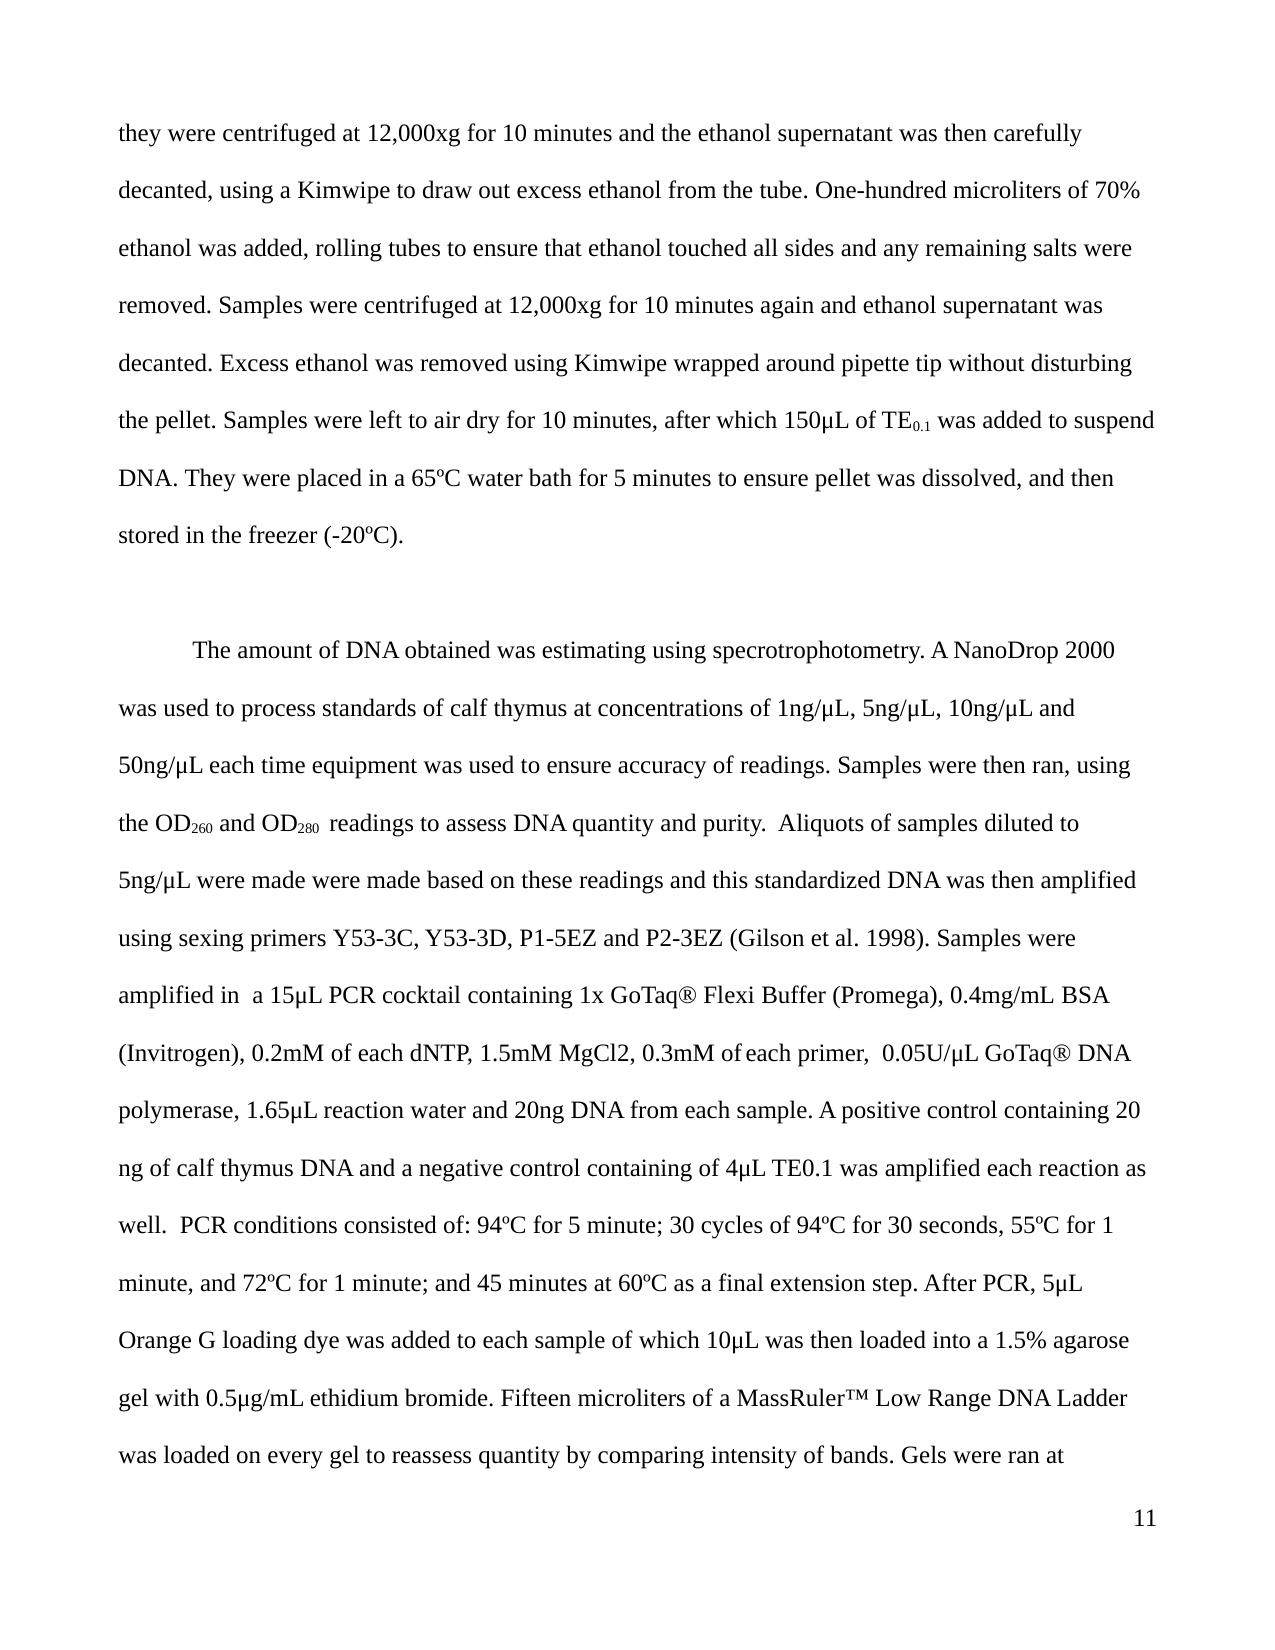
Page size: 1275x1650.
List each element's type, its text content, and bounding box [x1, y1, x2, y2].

text they were centrifuged at 12,000xg for 10 minutes and the ethanol supernatant was then carefully decanted, using a Kimwipe to draw out excess ethanol from the tube. One-hundred microliters of 70% ethanol was added, rolling tubes to ensure that ethanol touched all sides and any remaining salts were removed. Samples were centrifuged at 12,000xg for 10 minutes again and ethanol supernatant was decanted. Excess ethanol was removed using Kimwipe wrapped around pipette tip without disturbing the pellet. Samples were left to air dry for 10 minutes, after which 150μL of TE0.1 was added to suspend DNA. They were placed in a 65ºC water bath for 5 minutes to ensure pellet was dissolved, and then stored in the freezer (-20ºC). [118, 118, 1157, 549]
text The amount of DNA obtained was estimating using specrotrophotometry. A NanoDrop 2000 was used to process standards of calf thymus at concentrations of 1ng/μL, 5ng/μL, 10ng/μL and 50ng/μL each time equipment was used to ensure accuracy of readings. Samples were then ran, using the OD260 and OD280 readings to assess DNA quantity and purity. Aliquots of samples diluted to 5ng/μL were made were made based on these readings and this standardized DNA was then amplified using sexing primers Y53-3C, Y53-3D, P1-5EZ and P2-3EZ (Gilson et al. 1998). Samples were amplified in a 15μL PCR cocktail containing 1x GoTaq® Flexi Buffer (Promega), 0.4mg/mL BSA (Invitrogen), 0.2mM of each dNTP, 1.5mM MgCl2, 0.3mM of each primer, 0.05U/μL GoTaq® DNA polymerase, 1.65μL reaction water and 20ng DNA from each sample. A positive control containing 20 ng of calf thymus DNA and a negative control containing of 4μL TE0.1 was amplified each reaction as well. PCR conditions consisted of: 94ºC for 5 minute; 30 cycles of 94ºC for 30 seconds, 55ºC for 1 minute, and 72ºC for 1 minute; and 45 minutes at 60ºC as a final extension step. After PCR, 5μL Orange G loading dye was added to each sample of which 10μL was then loaded into a 1.5% agarose gel with 0.5μg/mL ethidium bromide. Fifteen microliters of a MassRuler™ Low Range DNA Ladder was loaded on every gel to reassess quantity by comparing intensity of bands. Gels were ran at [118, 636, 1157, 1469]
